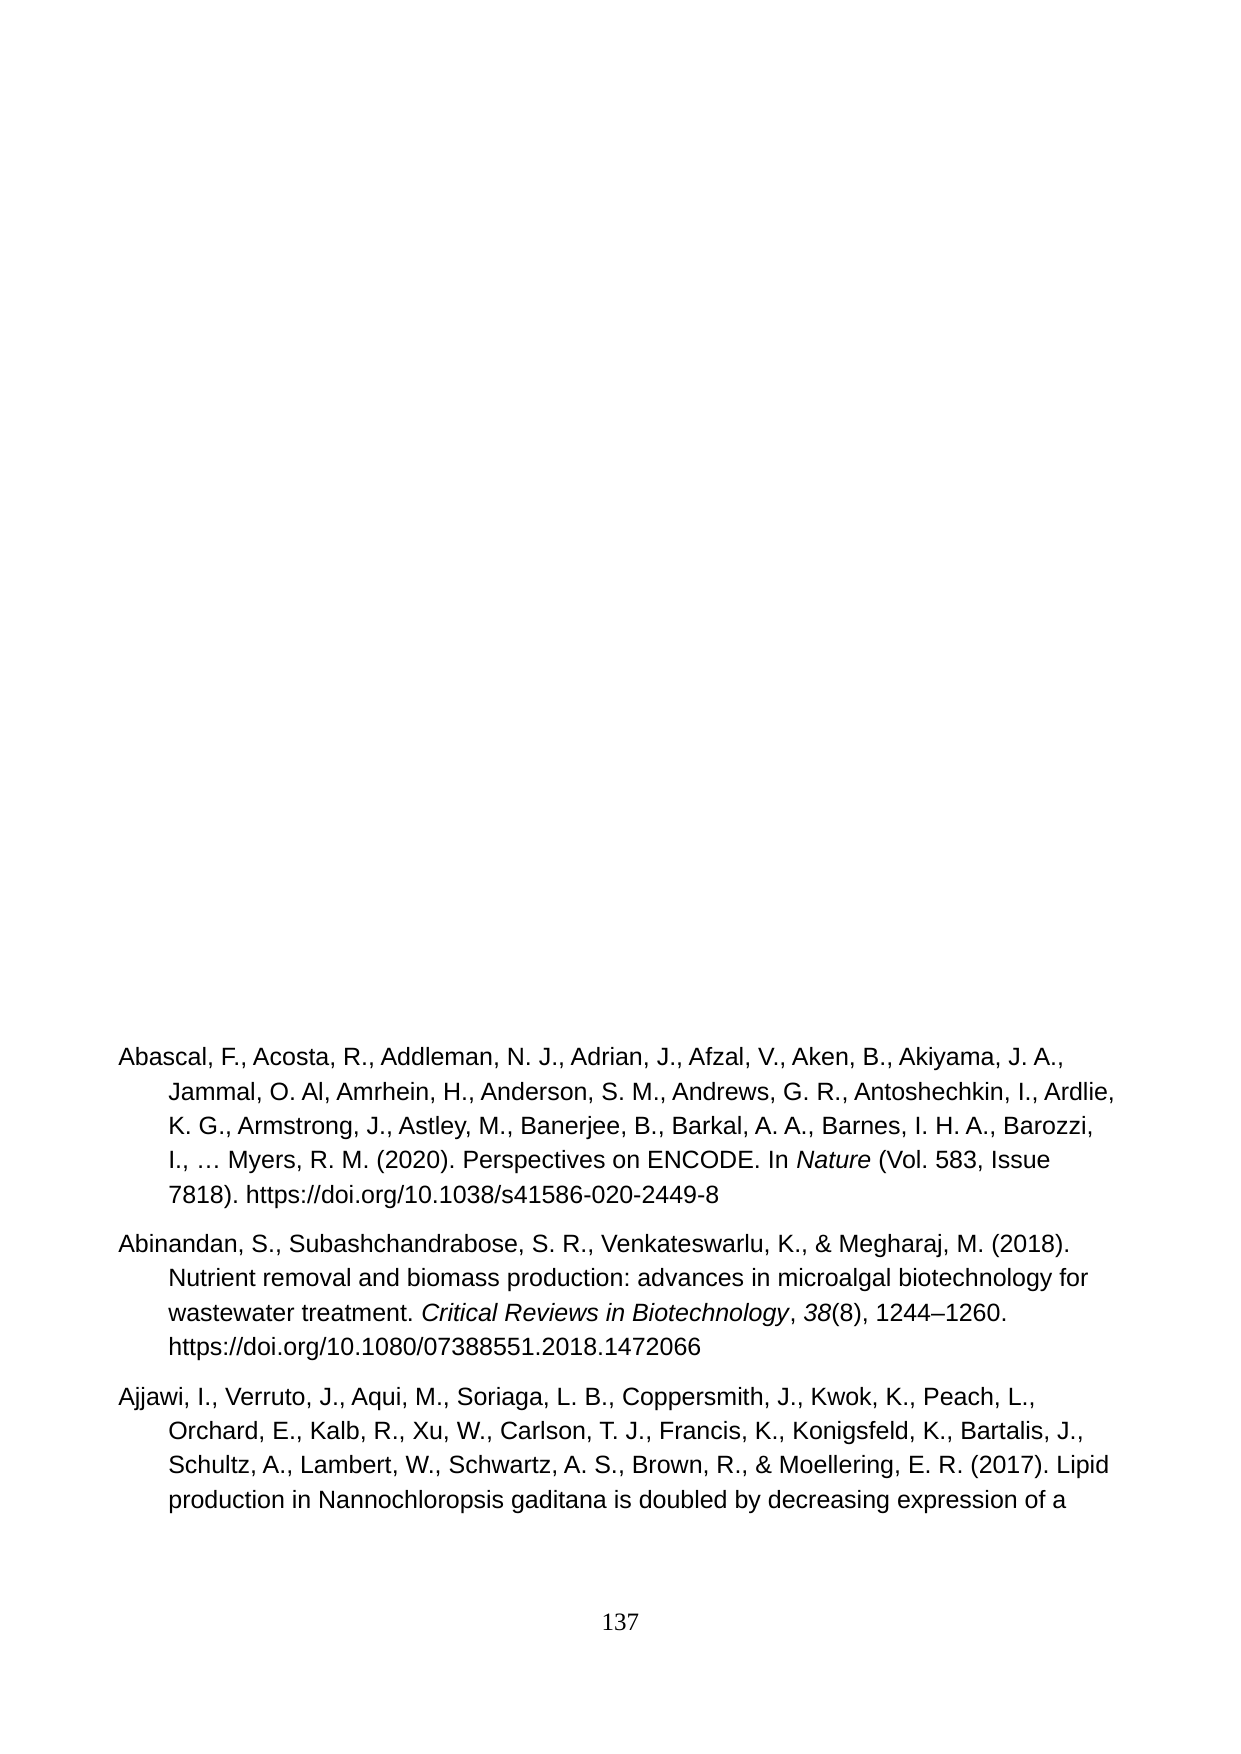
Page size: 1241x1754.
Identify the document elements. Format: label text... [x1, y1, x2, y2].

text Ajjawi, I., Verruto, J., Aqui, M., Soriaga, L. B., Coppersmith, J., Kwok, K., Peach, L., Orchard, E., Kalb, R., Xu, W., Carlson, T. J., Francis, K., Konigsfeld, K., Bartalis, J., Schultz, A., Lambert, W., Schwartz, A. S., Brown, R., & Moellering, E. R. (2017). Lipid production in Nannochloropsis gaditana is doubled by decreasing expression of a [118, 1381, 1122, 1514]
text Abinandan, S., Subashchandrabose, S. R., Venkateswarlu, K., & Megharaj, M. (2018). Nutrient removal and biomass production: advances in microalgal biotechnology for wastewater treatment. Critical Reviews in Biotechnology, 38(8), 1244–1260. https://doi.org/10.1080/07388551.2018.1472066 [118, 1229, 1122, 1361]
text Abascal, F., Acosta, R., Addleman, N. J., Adrian, J., Afzal, V., Aken, B., Akiyama, J. A., Jammal, O. Al, Amrhein, H., Anderson, S. M., Andrews, G. R., Antoshechkin, I., Ardlie, K. G., Armstrong, J., Astley, M., Banerjee, B., Barkal, A. A., Barnes, I. H. A., Barozzi, I., … Myers, R. M. (2020). Perspectives on ENCODE. In Nature (Vol. 583, Issue 7818). https://doi.org/10.1038/s41586-020-2449-8 [118, 1042, 1122, 1209]
